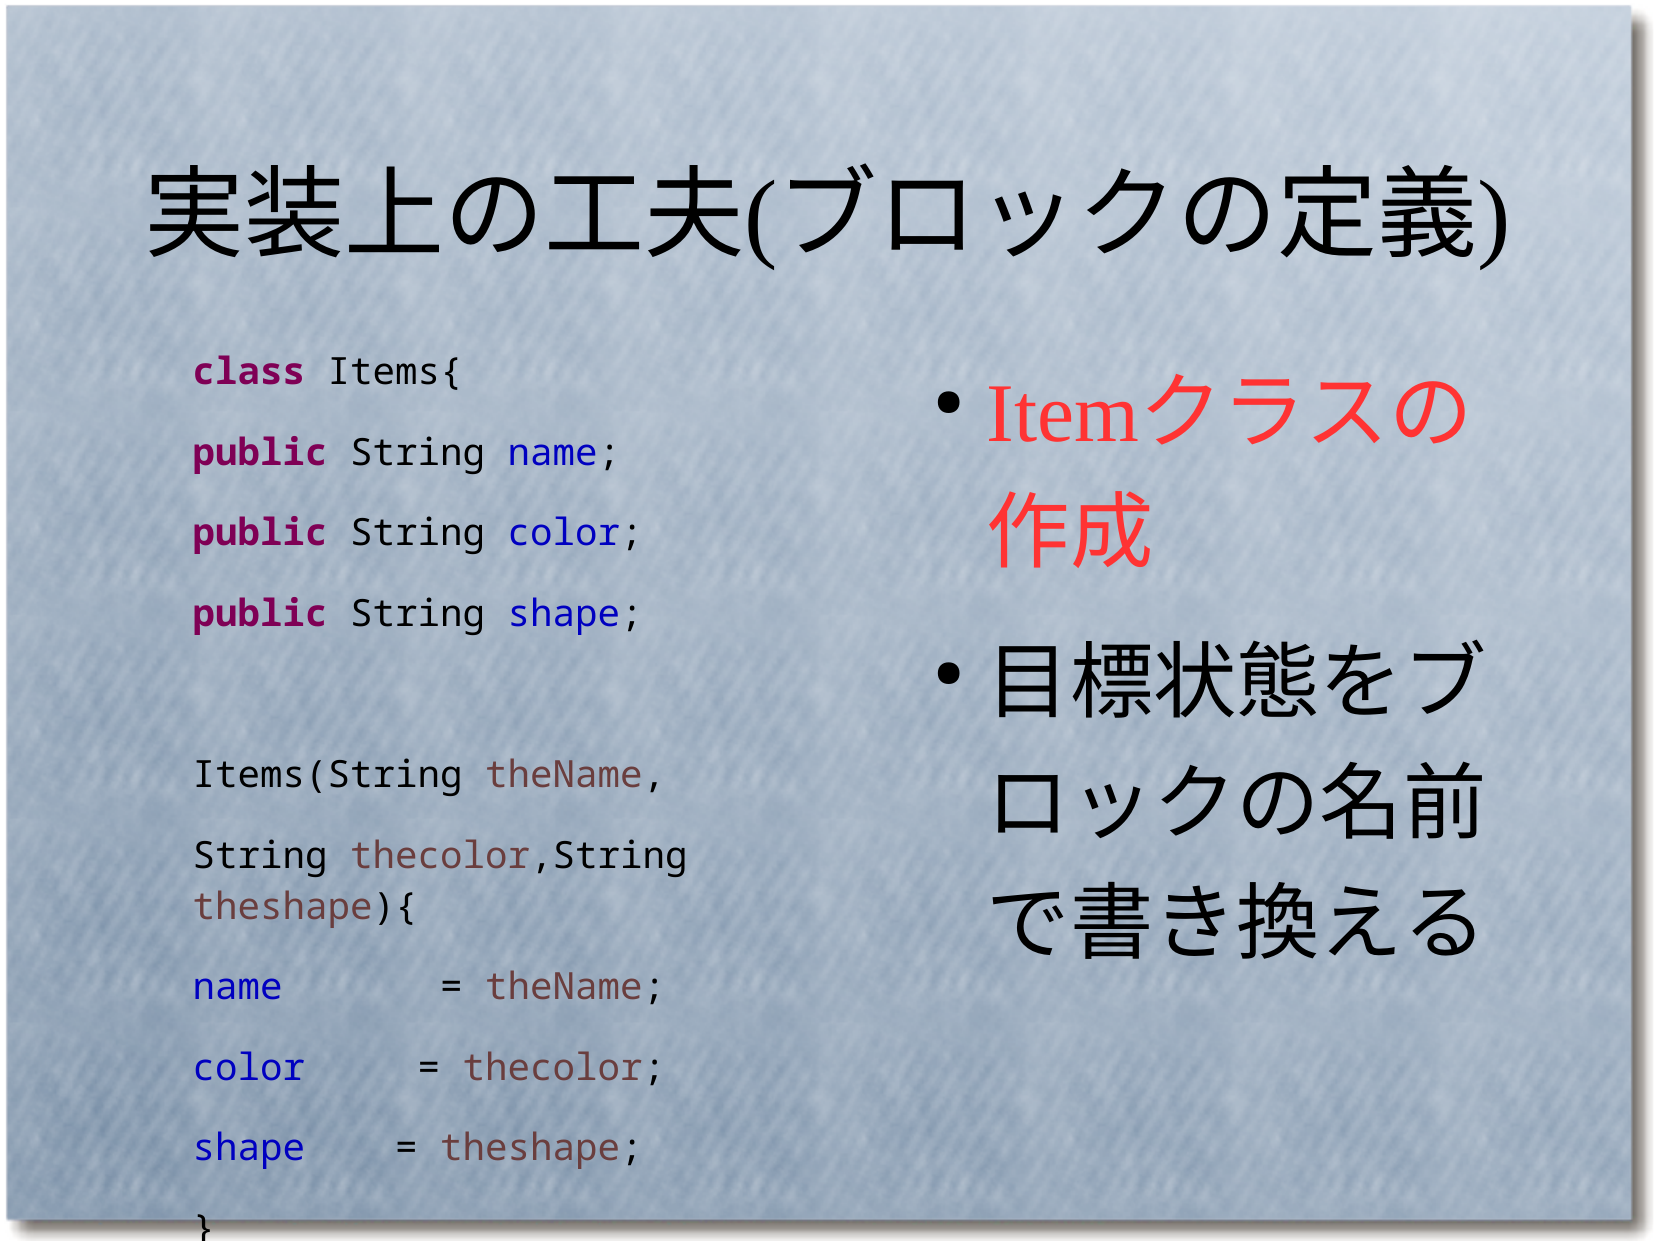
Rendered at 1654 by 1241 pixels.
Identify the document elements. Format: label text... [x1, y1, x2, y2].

title 実装上の工夫(ブロックの定義) [121, 83, 1534, 330]
list Itemクラスの作成 目標状態をブロックの名前で書き換える [845, 344, 1535, 1065]
picture [0, 0, 1654, 1241]
list class Items{ public String name; public String color; public String shape; Items(String theName, String thecolor,String theshape){ name = theName; color = thecolor; shape = theshape; } [121, 344, 811, 1205]
